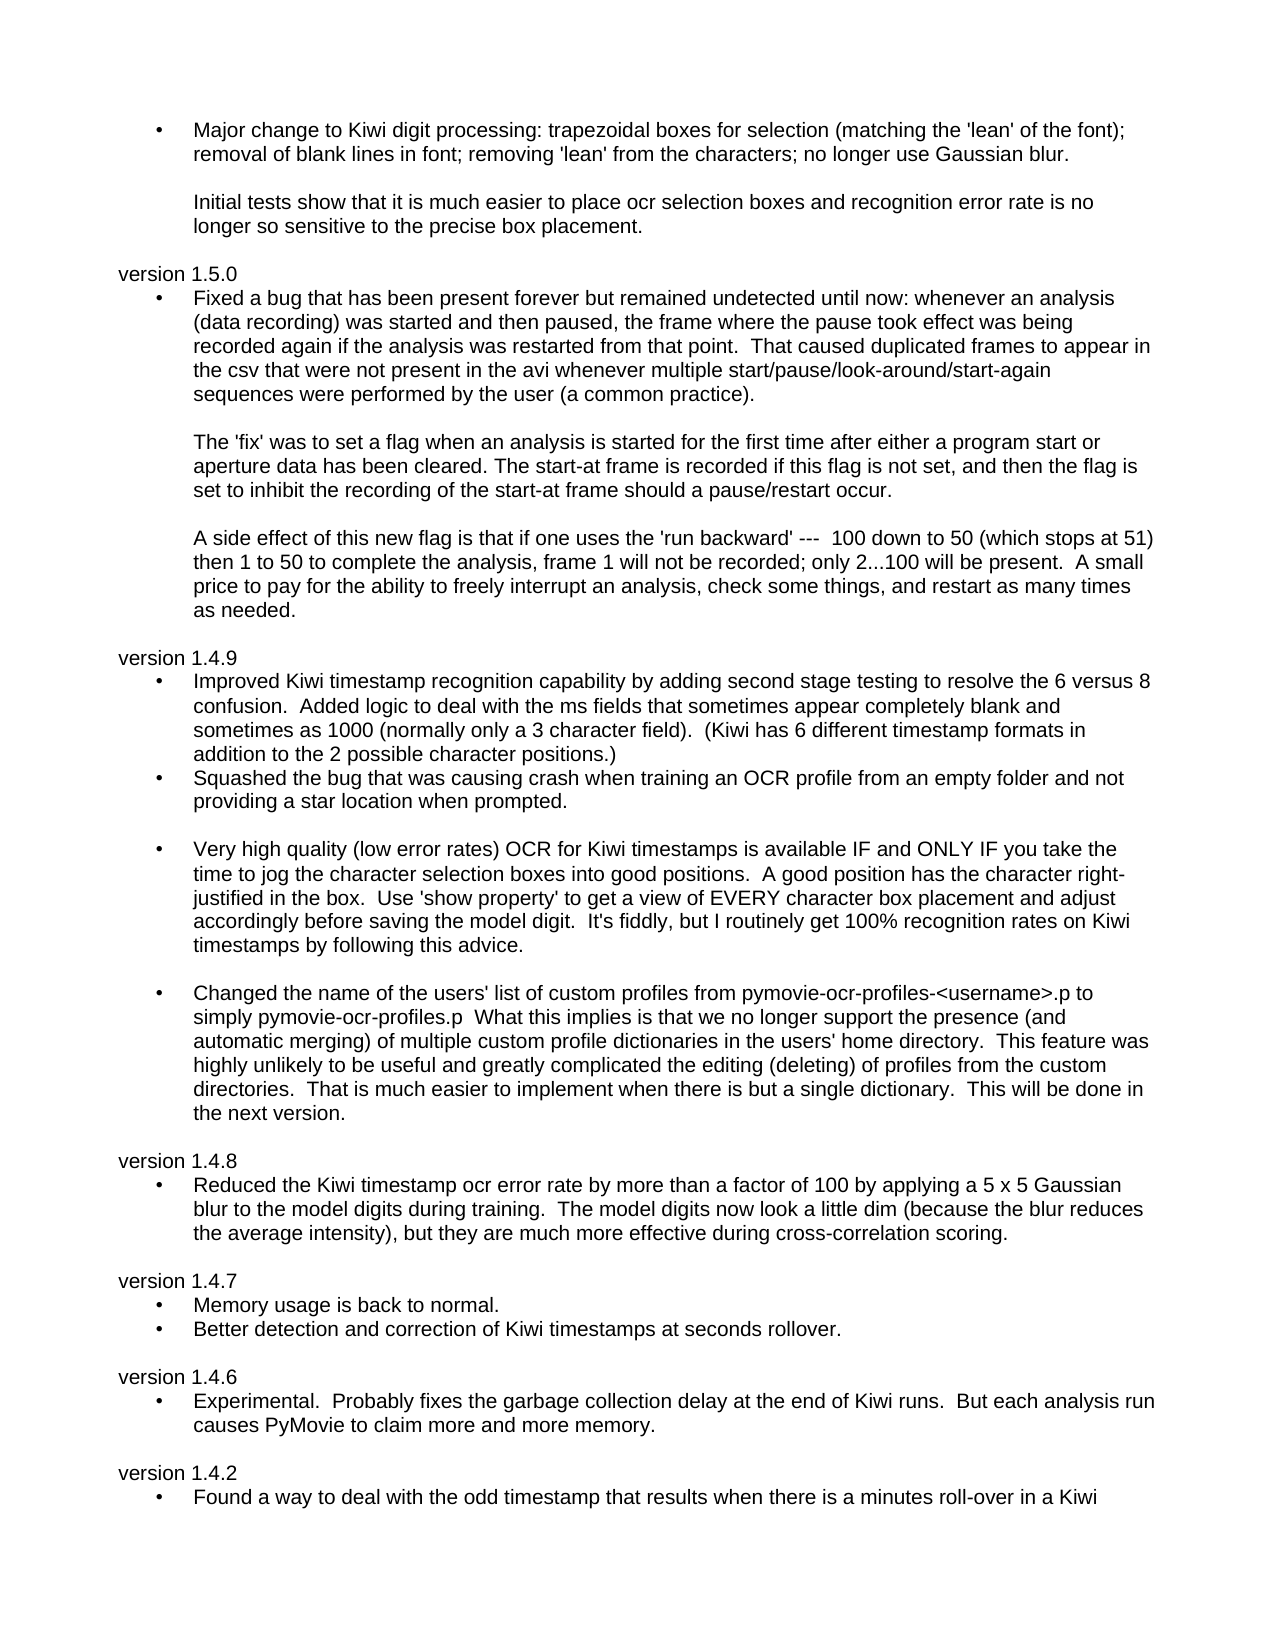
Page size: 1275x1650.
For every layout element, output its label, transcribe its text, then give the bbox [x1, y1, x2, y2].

list Changed the name of the users' list of custom profiles from pymovie-ocr-profiles-<username>.p to simply pymovie-ocr-profiles.p What this implies is that we no longer support the presence (and automatic merging) of multiple custom profile dictionaries in the users' home directory. This feature was highly unlikely to be useful and greatly complicated the editing (deleting) of profiles from the custom directories. That is much easier to implement when there is but a single dictionary. This will be done in the next version. [156, 981, 1157, 1149]
text version 1.5.0 [118, 262, 1157, 286]
text version 1.4.2 [118, 1461, 1157, 1485]
list Fixed a bug that has been present forever but remained undetected until now: whenever an analysis (data recording) was started and then paused, the frame where the pause took effect was being recorded again if the analysis was restarted from that point. That caused duplicated frames to appear in the csv that were not present in the avi whenever multiple start/pause/look-around/start-again sequences were performed by the user (a common practice). The 'fix' was to set a flag when an analysis is started for the first time after either a program start or aperture data has been cleared. The start-at frame is recorded if this flag is not set, and then the flag is set to inhibit the recording of the start-at frame should a pause/restart occur. A side effect of this new flag is that if one uses the 'run backward' --- 100 down to 50 (which stops at 51) then 1 to 50 to complete the analysis, frame 1 will not be recorded; only 2...100 will be present. A small price to pay for the ability to freely interrupt an analysis, check some things, and restart as many times as needed. [156, 286, 1157, 645]
list Found a way to deal with the odd timestamp that results when there is a minutes roll-over in a Kiwi [156, 1485, 1157, 1509]
list Better detection and correction of Kiwi timestamps at seconds rollover. [156, 1317, 1157, 1365]
list Reduced the Kiwi timestamp ocr error rate by more than a factor of 100 by applying a 5 x 5 Gaussian blur to the model digits during training. The model digits now look a little dim (because the blur reduces the average intensity), but they are much more effective during cross-correlation scoring. [156, 1173, 1157, 1269]
text version 1.4.8 [118, 1149, 1157, 1173]
list Memory usage is back to normal. [156, 1293, 1157, 1317]
text version 1.4.6 [118, 1365, 1157, 1389]
list Major change to Kiwi digit processing: trapezoidal boxes for selection (matching the 'lean' of the font); removal of blank lines in font; removing 'lean' from the characters; no longer use Gaussian blur. Initial tests show that it is much easier to place ocr selection boxes and recognition error rate is no longer so sensitive to the precise box placement. [156, 118, 1157, 262]
list Improved Kiwi timestamp recognition capability by adding second stage testing to resolve the 6 versus 8 confusion. Added logic to deal with the ms fields that sometimes appear completely blank and sometimes as 1000 (normally only a 3 character field). (Kiwi has 6 different timestamp formats in addition to the 2 possible character positions.) [156, 669, 1157, 765]
text version 1.4.9 [118, 645, 1157, 669]
text version 1.4.7 [118, 1269, 1157, 1293]
list Very high quality (low error rates) OCR for Kiwi timestamps is available IF and ONLY IF you take the time to jog the character selection boxes into good positions. A good position has the character right-justified in the box. Use 'show property' to get a view of EVERY character box placement and adjust accordingly before saving the model digit. It's fiddly, but I routinely get 100% recognition rates on Kiwi timestamps by following this advice. [156, 837, 1157, 981]
list Squashed the bug that was causing crash when training an OCR profile from an empty folder and not providing a star location when prompted. [156, 765, 1157, 837]
list Experimental. Probably fixes the garbage collection delay at the end of Kiwi runs. But each analysis run causes PyMovie to claim more and more memory. [156, 1389, 1157, 1461]
